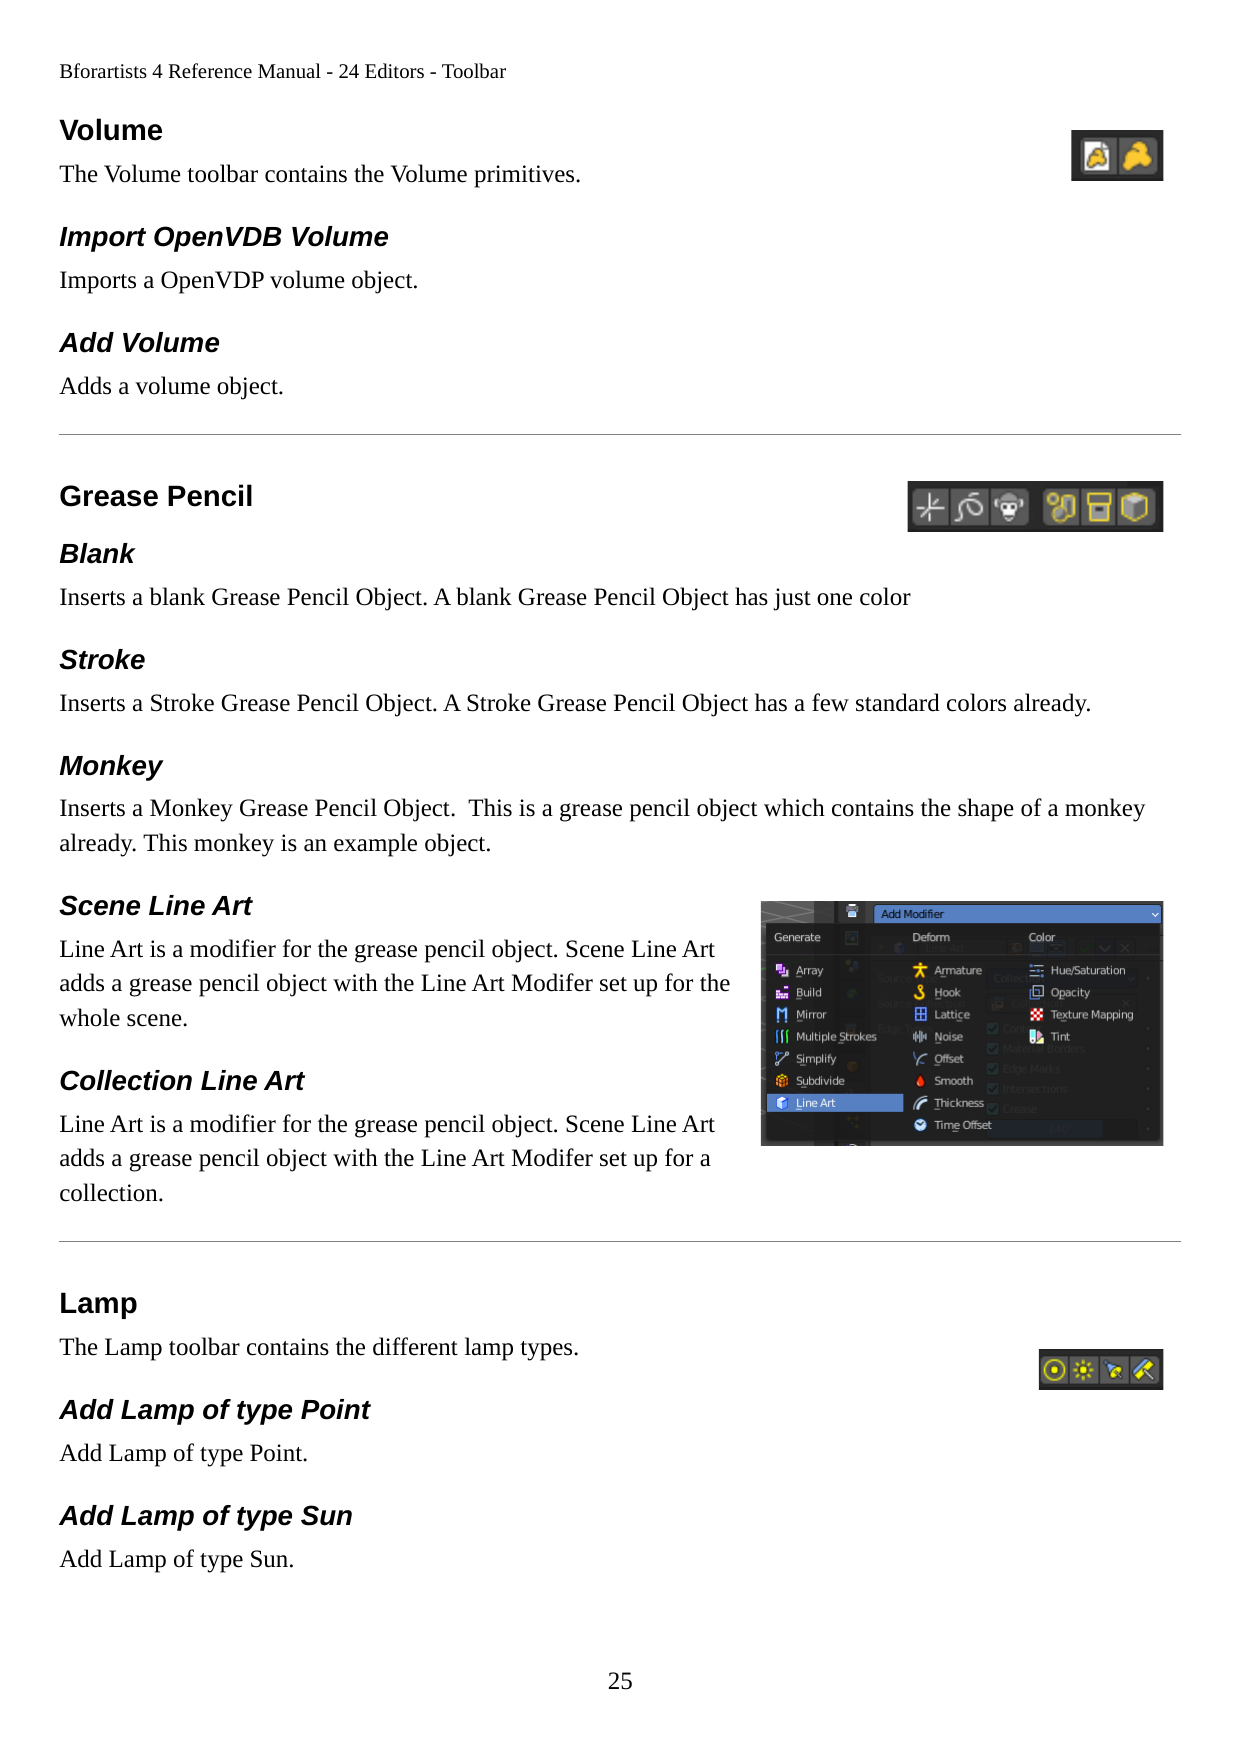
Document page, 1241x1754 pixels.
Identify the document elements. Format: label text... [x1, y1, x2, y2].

picture [907, 481, 1164, 532]
text Line Art is a modifier for the grease pencil object. Scene Line Art adds a grease pencil object with the Line Art Modifer set up for the whole scene. [59, 934, 760, 1032]
picture [1038, 1349, 1164, 1390]
text Add Lamp of type Sun. [59, 1544, 1181, 1572]
subtitle Stroke [59, 643, 1181, 675]
subtitle Grease Pencil [59, 478, 1181, 512]
text Inserts a blank Grease Pencil Object. A blank Grease Pencil Object has just one color [59, 582, 1181, 610]
picture [1071, 130, 1164, 181]
subtitle Monkey [59, 749, 1181, 781]
subtitle Blank [59, 537, 1181, 569]
text The Volume toolbar contains the Volume primitives. [59, 159, 1181, 188]
text The Lamp toolbar contains the different lamp types. [59, 1332, 1181, 1361]
picture [760, 901, 1164, 1146]
subtitle Add Lamp of type Point [59, 1393, 1181, 1425]
text Inserts a Monkey Grease Pencil Object. This is a grease pencil object which contains the shape of a monkey already. This monkey is an example object. [59, 793, 1181, 857]
subtitle Import OpenVDB Volume [59, 220, 1181, 252]
subtitle Collection Line Art [59, 1064, 760, 1096]
subtitle [1164, 1064, 1181, 1096]
text Line Art is a modifier for the grease pencil object. Scene Line Art adds a grease pencil object with the Line Art Modifer set up for a collection. [59, 1109, 1181, 1207]
text Adds a volume object. [59, 371, 1181, 399]
text Inserts a Stroke Grease Pencil Object. A Stroke Grease Pencil Object has a few standard colors already. [59, 688, 1181, 716]
subtitle Add Volume [59, 326, 1181, 358]
subtitle Lamp [59, 1286, 1181, 1319]
subtitle Volume [59, 113, 1181, 146]
text Add Lamp of type Point. [59, 1438, 1181, 1467]
subtitle Scene Line Art [59, 889, 1181, 921]
subtitle Add Lamp of type Sun [59, 1499, 1181, 1531]
text Imports a OpenVDP volume object. [59, 265, 1181, 293]
